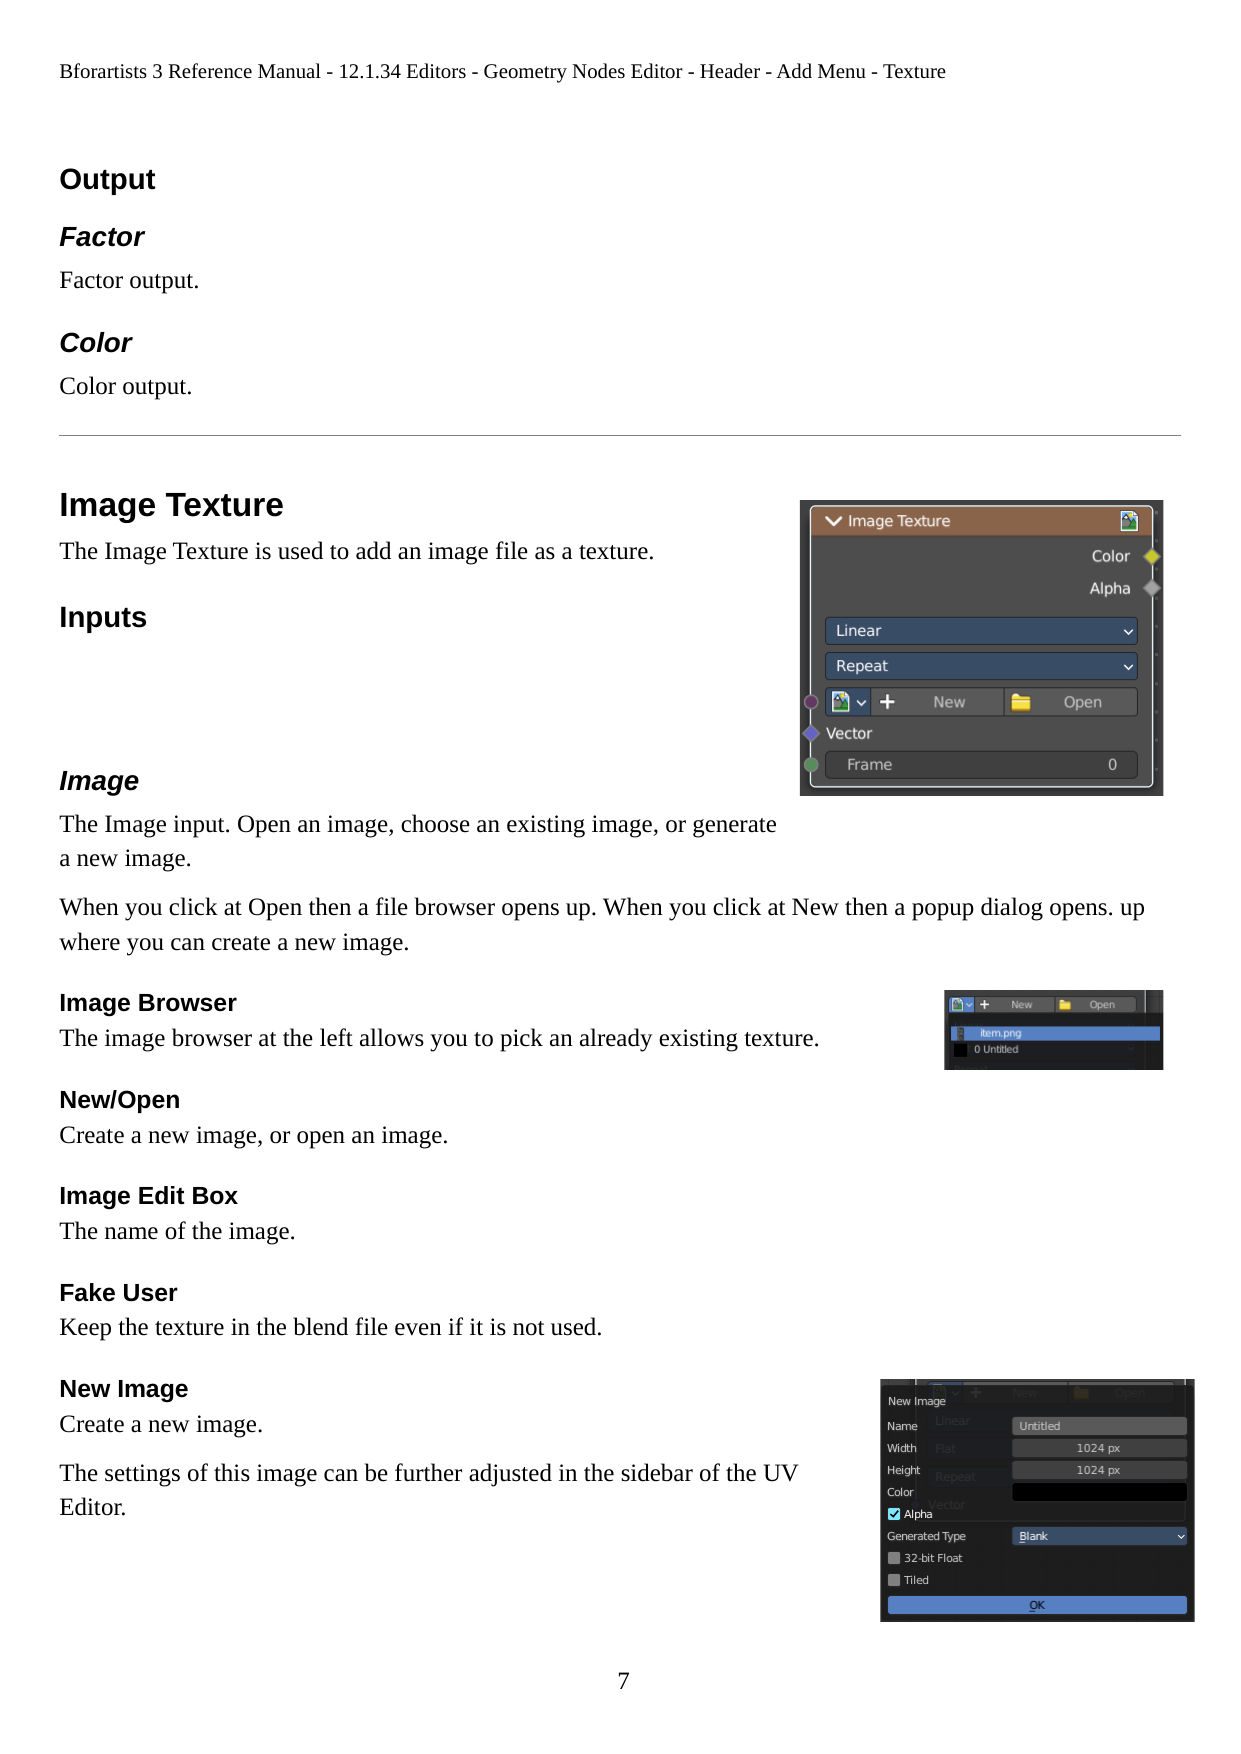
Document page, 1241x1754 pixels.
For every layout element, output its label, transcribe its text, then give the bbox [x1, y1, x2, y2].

picture [799, 500, 1164, 796]
subtitle New Image [59, 1374, 1181, 1402]
subtitle Color [59, 327, 1181, 358]
subtitle Factor [59, 221, 1181, 253]
text Color output. [59, 371, 1181, 400]
subtitle Image Texture [59, 485, 1181, 524]
text The name of the image. [59, 1216, 1181, 1245]
picture [944, 990, 1164, 1070]
subtitle Image Browser [59, 988, 1181, 1017]
text Create a new image, or open an image. [59, 1120, 1181, 1148]
subtitle Image [59, 764, 799, 796]
text The Image Texture is used to add an image file as a texture. [59, 536, 799, 565]
subtitle Inputs [59, 600, 799, 634]
subtitle Fake User [59, 1278, 1181, 1306]
text Keep the texture in the blend file even if it is not used. [59, 1312, 1181, 1341]
text The settings of this image can be further adjusted in the sidebar of the UV Editor. [59, 1458, 880, 1521]
picture [880, 1379, 1195, 1622]
subtitle New/Open [59, 1085, 1181, 1113]
text Factor output. [59, 265, 1181, 294]
subtitle Image Edit Box [59, 1181, 1181, 1210]
text The image browser at the left allows you to pick an already existing texture. [59, 1023, 944, 1052]
subtitle [1164, 764, 1181, 796]
subtitle Output [59, 162, 1181, 196]
subtitle [1164, 600, 1181, 634]
text Create a new image. [59, 1409, 880, 1437]
text The Image input. Open an image, choose an existing image, or generate a new image. [59, 809, 1181, 872]
text When you click at Open then a file browser opens up. When you click at New then a popup dialog opens. up where you can create a new image. [59, 892, 1181, 956]
